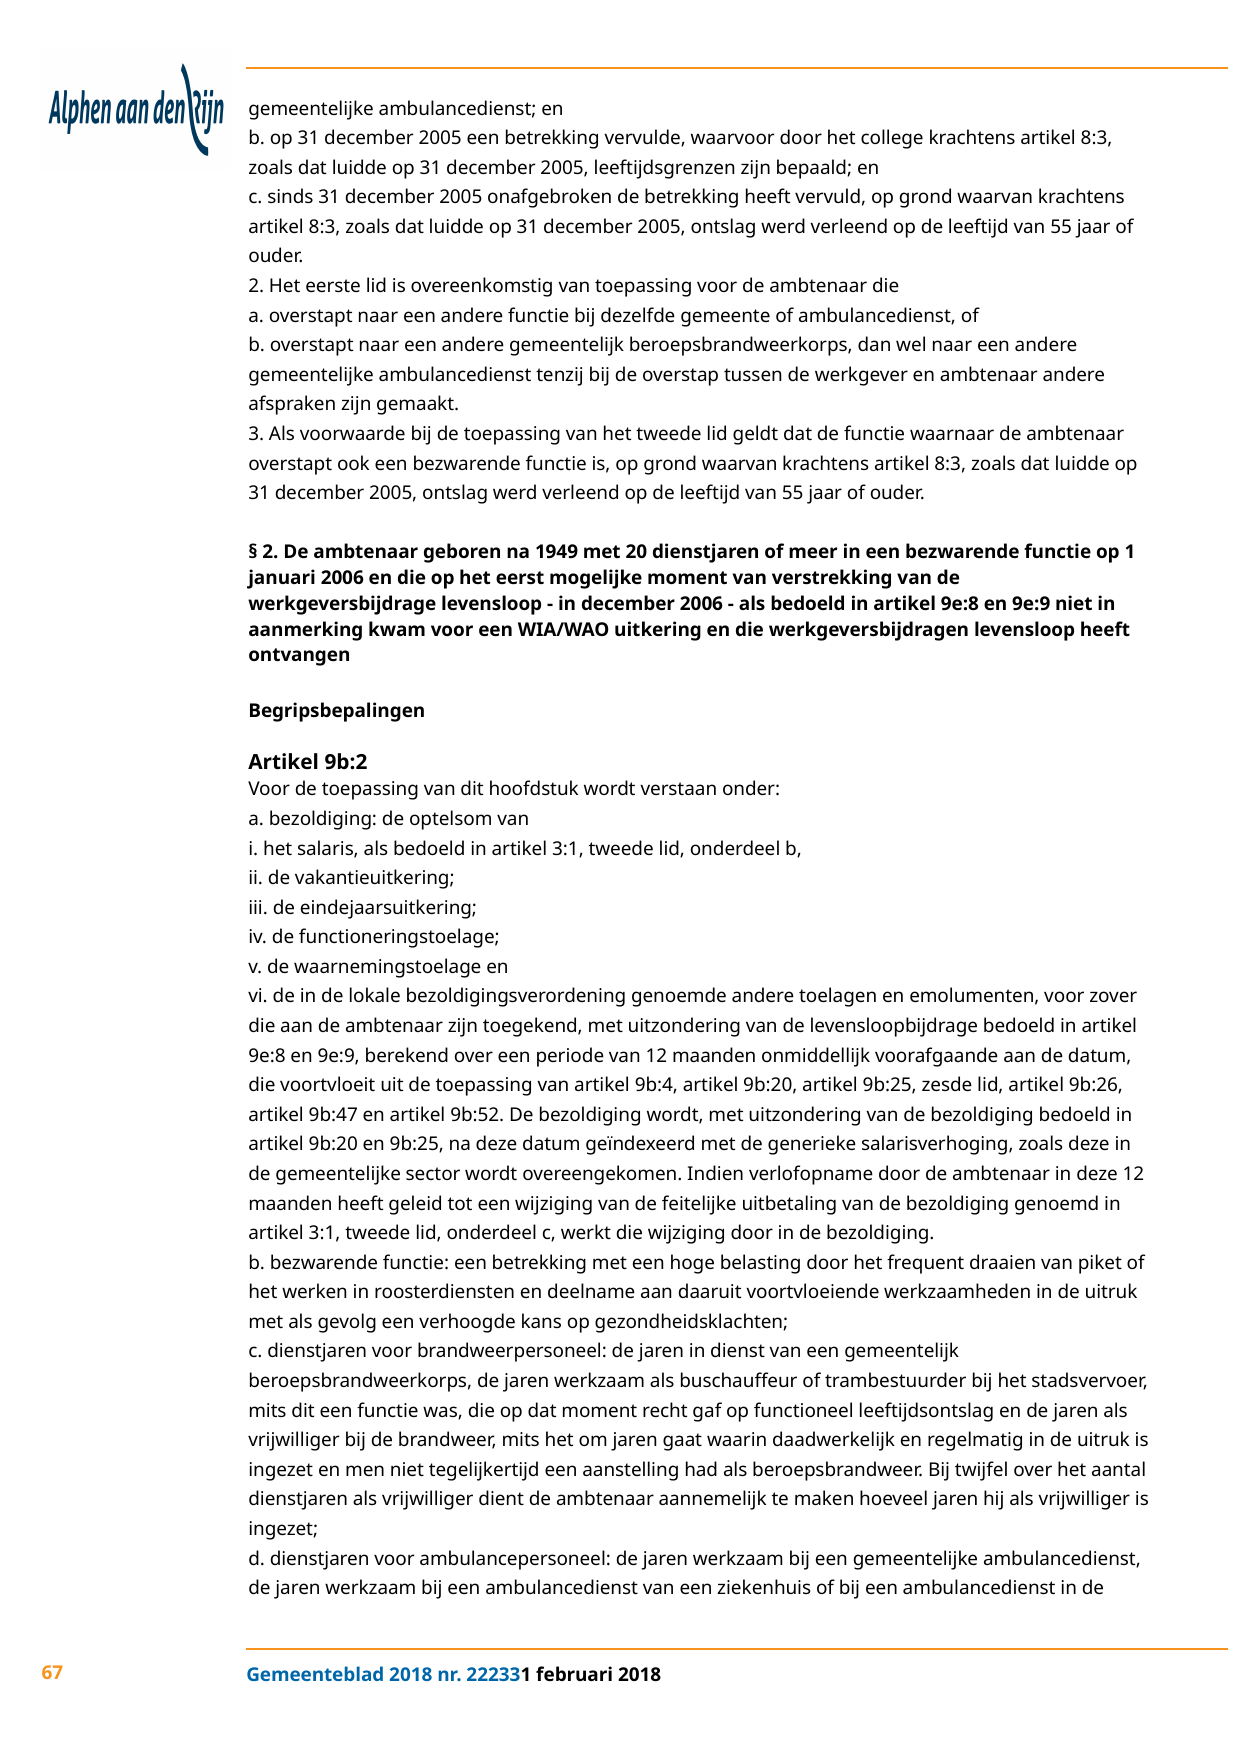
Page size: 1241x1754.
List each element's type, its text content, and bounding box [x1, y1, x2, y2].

text b. bezwarende functie: een betrekking met een hoge belasting door het frequent draaien van piket of het werken in roosterdiensten en deelname aan daaruit voortvloeiende werkzaamheden in de uitruk met als gevolg een verhoogde kans op gezondheidsklachten; [248, 1249, 1152, 1334]
text ii. de vakantieuitkering; [248, 864, 1152, 890]
text c. dienstjaren voor brandweerpersoneel: de jaren in dienst van een gemeentelijk beroepsbrandweerkorps, de jaren werkzaam als buschauffeur of trambestuurder bij het stadsvervoer, mits dit een functie was, die op dat moment recht gaf op functioneel leeftijdsontslag en de jaren als vrijwilliger bij de brandweer, mits het om jaren gaat waarin daadwerkelijk en regelmatig in de uitruk is ingezet en men niet tegelijkertijd een aanstelling had als beroepsbrandweer. Bij twijfel over het aantal dienstjaren als vrijwilliger dient de ambtenaar aannemelijk te maken hoeveel jaren hij als vrijwilliger is ingezet; [248, 1338, 1152, 1541]
text a. bezoldiging: de optelsom van [248, 805, 1152, 831]
picture [41, 47, 231, 172]
text b. overstapt naar een andere gemeentelijk beroepsbrandweerkorps, dan wel naar een andere gemeentelijke ambulancedienst tenzij bij de overstap tussen de werkgever en ambtenaar andere afspraken zijn gemaakt. [248, 331, 1152, 416]
text 2. Het eerste lid is overeenkomstig van toepassing voor de ambtenaar die [248, 272, 1152, 298]
text i. het salaris, als bedoeld in artikel 3:1, tweede lid, onderdeel b, [248, 835, 1152, 861]
text a. overstapt naar een andere functie bij dezelfde gemeente of ambulancedienst, of [248, 302, 1152, 328]
text Begripsbepalingen [248, 697, 1152, 722]
text d. dienstjaren voor ambulancepersoneel: de jaren werkzaam bij een gemeentelijke ambulancedienst, de jaren werkzaam bij een ambulancedienst van een ziekenhuis of bij een ambulancedienst in de [248, 1545, 1152, 1600]
text c. sinds 31 december 2005 onafgebroken de betrekking heeft vervuld, op grond waarvan krachtens artikel 8:3, zoals dat luidde op 31 december 2005, ontslag werd verleend op de leeftijd van 55 jaar of ouder. [248, 183, 1152, 268]
text vi. de in de lokale bezoldigingsverordening genoemde andere toelagen en emolumenten, voor zover die aan de ambtenaar zijn toegekend, met uitzondering van de levensloopbijdrage bedoeld in artikel 9e:8 en 9e:9, berekend over een periode van 12 maanden onmiddellijk voorafgaande aan de datum, die voortvloeit uit de toepassing van artikel 9b:4, artikel 9b:20, artikel 9b:25, zesde lid, artikel 9b:26, artikel 9b:47 en artikel 9b:52. De bezoldiging wordt, met uitzondering van de bezoldiging bedoeld in artikel 9b:20 en 9b:25, na deze datum geïndexeerd met de generieke salarisverhoging, zoals deze in de gemeentelijke sector wordt overeengekomen. Indien verlofopname door de ambtenaar in deze 12 maanden heeft geleid tot een wijziging van de feitelijke uitbetaling van de bezoldiging genoemd in artikel 3:1, tweede lid, onderdeel c, werkt die wijziging door in de bezoldiging. [248, 983, 1152, 1245]
text b. op 31 december 2005 een betrekking vervulde, waarvoor door het college krachtens artikel 8:3, zoals dat luidde op 31 december 2005, leeftijdsgrenzen zijn bepaald; en [248, 124, 1152, 180]
text v. de waarnemingstoelage en [248, 953, 1152, 979]
text iii. de eindejaarsuitkering; [248, 894, 1152, 920]
text § 2. De ambtenaar geboren na 1949 met 20 dienstjaren of meer in een bezwarende functie op 1 januari 2006 en die op het eerst mogelijke moment van verstrekking van de werkgeversbijdrage levensloop - in december 2006 - als bedoeld in artikel 9e:8 en 9e:9 niet in aanmerking kwam voor een WIA/WAO uitkering en die werkgeversbijdragen levensloop heeft ontvangen [248, 538, 1152, 667]
text 3. Als voorwaarde bij de toepassing van het tweede lid geldt dat de functie waarnaar de ambtenaar overstapt ook een bezwarende functie is, op grond waarvan krachtens artikel 8:3, zoals dat luidde op 31 december 2005, ontslag werd verleend op de leeftijd van 55 jaar of ouder. [248, 420, 1152, 505]
text Artikel 9b:2 [248, 747, 1152, 776]
text Voor de toepassing van dit hoofdstuk wordt verstaan onder: [248, 776, 1152, 801]
text iv. de functioneringstoelage; [248, 923, 1152, 949]
text gemeentelijke ambulancedienst; en [248, 95, 1152, 121]
